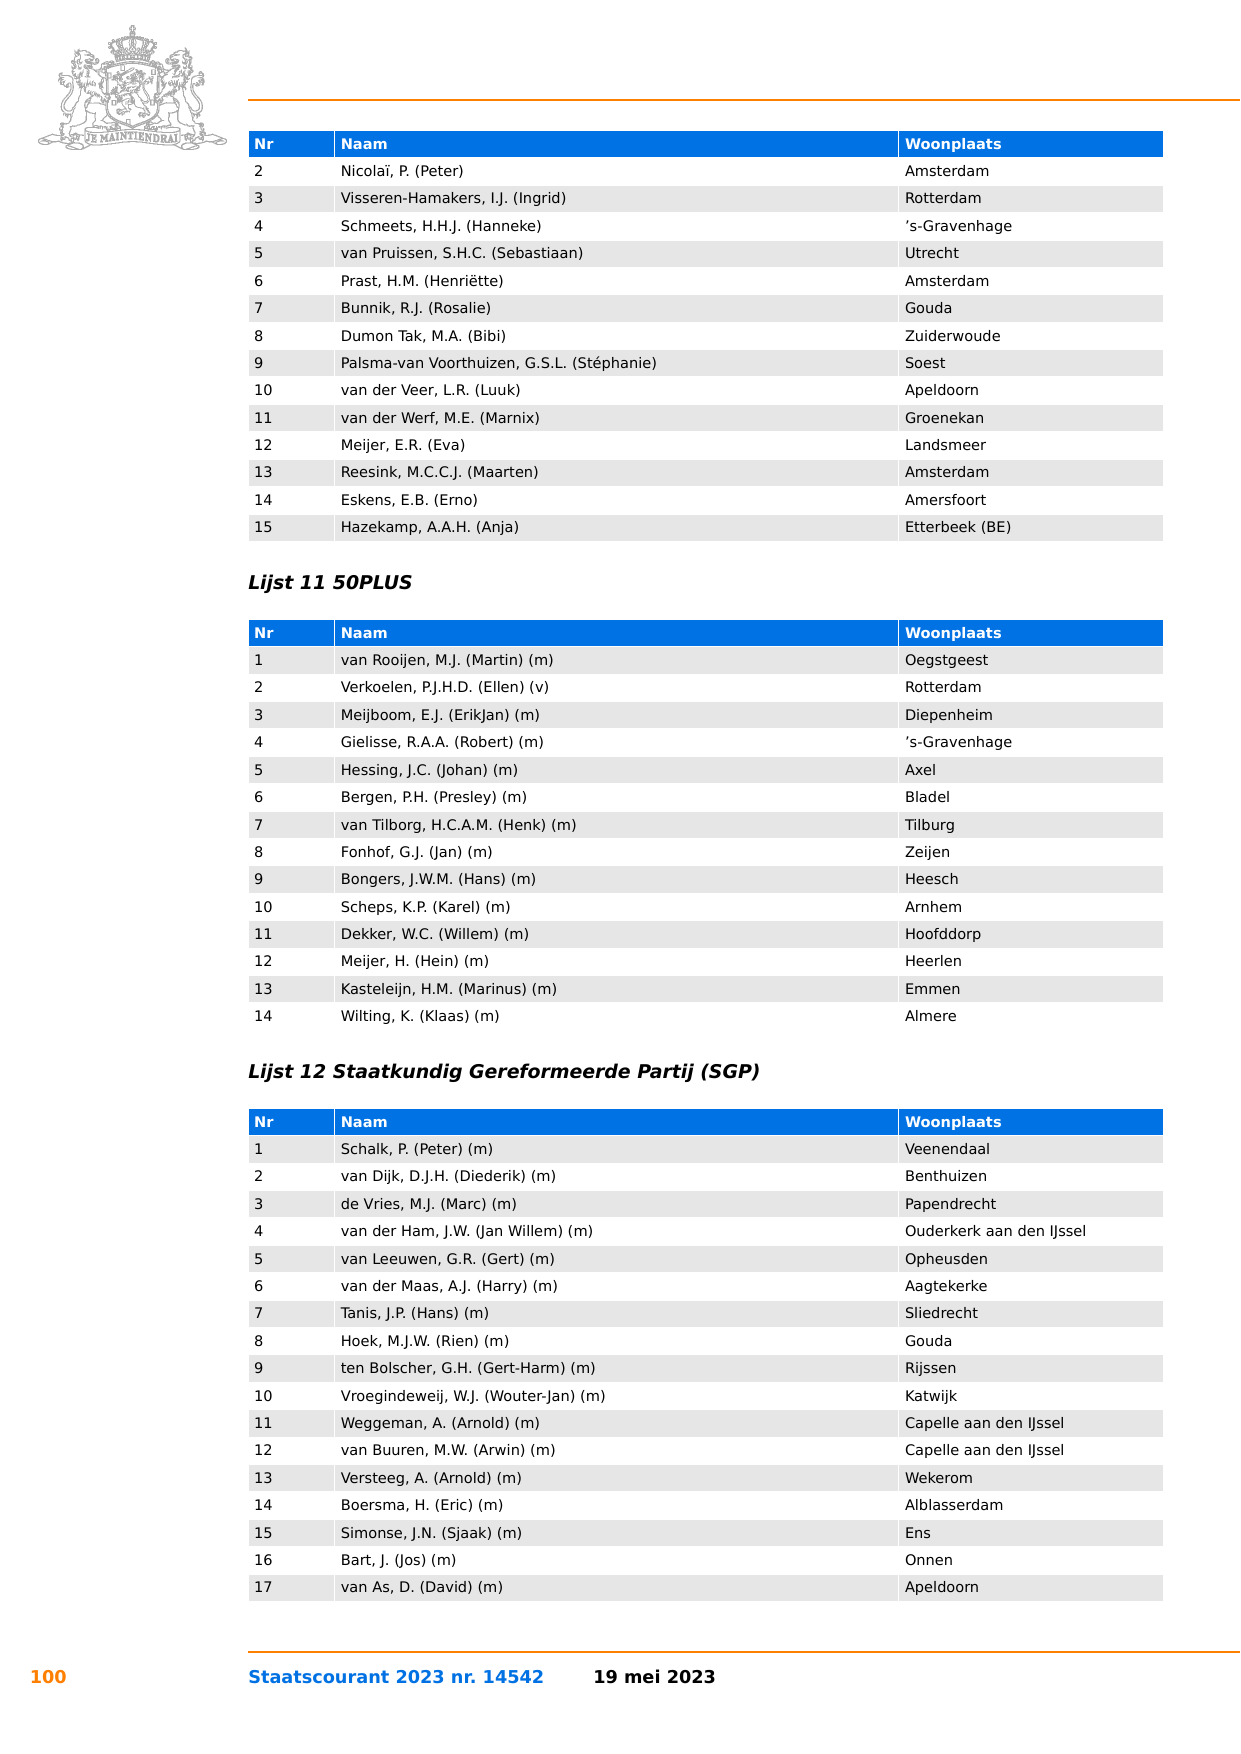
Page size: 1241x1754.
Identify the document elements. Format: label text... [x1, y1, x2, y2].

table_header Woonplaats [899, 131, 1163, 157]
table_cell 5 [249, 241, 334, 267]
table_cell 5 [249, 1246, 334, 1272]
table_header Nr [249, 620, 334, 646]
table_cell 10 [249, 378, 334, 404]
table_cell Fonhof, G.J. (Jan) (m) [335, 839, 898, 865]
table_cell Verkoelen, P.J.H.D. (Ellen) (v) [335, 675, 898, 701]
table_cell 13 [249, 976, 334, 1002]
table_cell Amsterdam [899, 268, 1163, 294]
table_cell Papendrecht [899, 1191, 1163, 1217]
table_cell Ens [899, 1520, 1163, 1546]
table_cell Schalk, P. (Peter) (m) [335, 1136, 898, 1163]
table_cell Tilburg [899, 812, 1163, 838]
table_cell van Pruissen, S.H.C. (Sebastiaan) [335, 241, 898, 267]
table_cell Bladel [899, 784, 1163, 811]
table_cell 7 [249, 812, 334, 838]
table_cell van As, D. (David) (m) [335, 1575, 898, 1601]
table_cell Katwijk [899, 1383, 1163, 1409]
table_cell 16 [249, 1547, 334, 1573]
table_cell 11 [249, 405, 334, 431]
table_cell 9 [249, 866, 334, 893]
table_cell Weggeman, A. (Arnold) (m) [335, 1410, 898, 1437]
table_cell Kasteleijn, H.M. (Marinus) (m) [335, 976, 898, 1002]
table_cell 2 [249, 158, 334, 185]
table_cell Gielisse, R.A.A. (Robert) (m) [335, 730, 898, 756]
table_cell Wilting, K. (Klaas) (m) [335, 1004, 898, 1030]
table_cell 7 [249, 295, 334, 322]
table_cell Simonse, J.N. (Sjaak) (m) [335, 1520, 898, 1546]
table_cell Prast, H.M. (Henriëtte) [335, 268, 898, 294]
table_cell 6 [249, 268, 334, 294]
table_cell Hoek, M.J.W. (Rien) (m) [335, 1328, 898, 1354]
table_cell Veenendaal [899, 1136, 1163, 1163]
table_cell Meijboom, E.J. (ErikJan) (m) [335, 702, 898, 728]
table_cell Utrecht [899, 241, 1163, 267]
table_cell 14 [249, 1004, 334, 1030]
table_cell 12 [249, 432, 334, 459]
table_cell Gouda [899, 1328, 1163, 1354]
table_cell van Dijk, D.J.H. (Diederik) (m) [335, 1164, 898, 1190]
table_cell Schmeets, H.H.J. (Hanneke) [335, 213, 898, 239]
table_cell Visseren-Hamakers, I.J. (Ingrid) [335, 186, 898, 212]
table_cell 15 [249, 1520, 334, 1546]
table_cell van Rooijen, M.J. (Martin) (m) [335, 647, 898, 674]
table_cell Opheusden [899, 1246, 1163, 1272]
table_cell Rotterdam [899, 186, 1163, 212]
table_cell 1 [249, 647, 334, 674]
table_cell Meijer, H. (Hein) (m) [335, 949, 898, 975]
table_cell Nicolaï, P. (Peter) [335, 158, 898, 185]
table_cell 3 [249, 1191, 334, 1217]
table_cell Tanis, J.P. (Hans) (m) [335, 1301, 898, 1327]
table_cell van der Veer, L.R. (Luuk) [335, 378, 898, 404]
table_cell Wekerom [899, 1465, 1163, 1491]
table_cell Diepenheim [899, 702, 1163, 728]
table_cell 2 [249, 1164, 334, 1190]
table_cell 7 [249, 1301, 334, 1327]
table_cell 5 [249, 757, 334, 783]
table_cell 6 [249, 1273, 334, 1299]
table_cell Landsmeer [899, 432, 1163, 459]
table_cell Onnen [899, 1547, 1163, 1573]
table_cell Eskens, E.B. (Erno) [335, 487, 898, 513]
table_cell Soest [899, 350, 1163, 376]
table_cell 17 [249, 1575, 334, 1601]
table_cell Amsterdam [899, 460, 1163, 486]
table_cell Meijer, E.R. (Eva) [335, 432, 898, 459]
table_cell Almere [899, 1004, 1163, 1030]
table_cell 4 [249, 1219, 334, 1245]
table_cell Rotterdam [899, 675, 1163, 701]
table_header Naam [335, 131, 898, 157]
table_cell 11 [249, 921, 334, 948]
table_cell 2 [249, 675, 334, 701]
table_cell Vroegindeweij, W.J. (Wouter-Jan) (m) [335, 1383, 898, 1409]
subtitle Lijst 12 Staatkundig Gereformeerde Partij (SGP) [248, 1061, 1163, 1083]
table_cell 8 [249, 839, 334, 865]
table_cell Axel [899, 757, 1163, 783]
table_cell van der Maas, A.J. (Harry) (m) [335, 1273, 898, 1299]
table_cell 3 [249, 186, 334, 212]
table_cell ’s-Gravenhage [899, 730, 1163, 756]
table_cell 10 [249, 894, 334, 920]
table_header Nr [249, 131, 334, 157]
table_cell Hessing, J.C. (Johan) (m) [335, 757, 898, 783]
table_cell Dumon Tak, M.A. (Bibi) [335, 323, 898, 349]
table_cell 4 [249, 730, 334, 756]
table_cell 4 [249, 213, 334, 239]
table_cell Apeldoorn [899, 378, 1163, 404]
table_cell 12 [249, 1438, 334, 1464]
table_cell Scheps, K.P. (Karel) (m) [335, 894, 898, 920]
table_cell 1 [249, 1136, 334, 1163]
table_cell 12 [249, 949, 334, 975]
table_cell Benthuizen [899, 1164, 1163, 1190]
table_cell 8 [249, 323, 334, 349]
table_cell Dekker, W.C. (Willem) (m) [335, 921, 898, 948]
table_cell Groenekan [899, 405, 1163, 431]
table_cell Capelle aan den IJssel [899, 1438, 1163, 1464]
table_cell Palsma-van Voorthuizen, G.S.L. (Stéphanie) [335, 350, 898, 376]
table_header Woonplaats [899, 620, 1163, 646]
table_cell Oegstgeest [899, 647, 1163, 674]
table_cell ten Bolscher, G.H. (Gert-Harm) (m) [335, 1355, 898, 1382]
table_cell de Vries, M.J. (Marc) (m) [335, 1191, 898, 1217]
table_cell Versteeg, A. (Arnold) (m) [335, 1465, 898, 1491]
table_cell Heesch [899, 866, 1163, 893]
table_cell van der Werf, M.E. (Marnix) [335, 405, 898, 431]
table_cell Aagtekerke [899, 1273, 1163, 1299]
table_cell 13 [249, 1465, 334, 1491]
table_cell Arnhem [899, 894, 1163, 920]
table_cell van Tilborg, H.C.A.M. (Henk) (m) [335, 812, 898, 838]
subtitle Lijst 11 50PLUS [248, 572, 1163, 594]
table_cell Sliedrecht [899, 1301, 1163, 1327]
table_cell 6 [249, 784, 334, 811]
table_cell 3 [249, 702, 334, 728]
table_cell Hoofddorp [899, 921, 1163, 948]
table_cell 14 [249, 1493, 334, 1519]
table_cell van Buuren, M.W. (Arwin) (m) [335, 1438, 898, 1464]
table_cell Boersma, H. (Eric) (m) [335, 1493, 898, 1519]
table_cell Ouderkerk aan den IJssel [899, 1219, 1163, 1245]
table_cell Reesink, M.C.C.J. (Maarten) [335, 460, 898, 486]
table_cell Amersfoort [899, 487, 1163, 513]
table_cell Zuiderwoude [899, 323, 1163, 349]
table_cell ’s-Gravenhage [899, 213, 1163, 239]
table_cell Heerlen [899, 949, 1163, 975]
table_cell Bongers, J.W.M. (Hans) (m) [335, 866, 898, 893]
table_header Nr [249, 1109, 334, 1135]
table_cell Gouda [899, 295, 1163, 322]
table_cell 13 [249, 460, 334, 486]
table_cell Bart, J. (Jos) (m) [335, 1547, 898, 1573]
table_header Woonplaats [899, 1109, 1163, 1135]
table_cell Bunnik, R.J. (Rosalie) [335, 295, 898, 322]
table_cell Amsterdam [899, 158, 1163, 185]
table_header Naam [335, 620, 898, 646]
table_cell Alblasserdam [899, 1493, 1163, 1519]
table_cell Etterbeek (BE) [899, 515, 1163, 541]
table_cell Apeldoorn [899, 1575, 1163, 1601]
table_cell Zeijen [899, 839, 1163, 865]
table_cell Rijssen [899, 1355, 1163, 1382]
table_cell 9 [249, 1355, 334, 1382]
table_header Naam [335, 1109, 898, 1135]
table_cell Emmen [899, 976, 1163, 1002]
table_cell 15 [249, 515, 334, 541]
table_cell Capelle aan den IJssel [899, 1410, 1163, 1437]
table_cell 9 [249, 350, 334, 376]
table_cell 8 [249, 1328, 334, 1354]
table_cell 14 [249, 487, 334, 513]
table_cell 11 [249, 1410, 334, 1437]
table_cell Hazekamp, A.A.H. (Anja) [335, 515, 898, 541]
picture [38, 25, 227, 150]
table_cell van Leeuwen, G.R. (Gert) (m) [335, 1246, 898, 1272]
table_cell 10 [249, 1383, 334, 1409]
table_cell Bergen, P.H. (Presley) (m) [335, 784, 898, 811]
table_cell van der Ham, J.W. (Jan Willem) (m) [335, 1219, 898, 1245]
